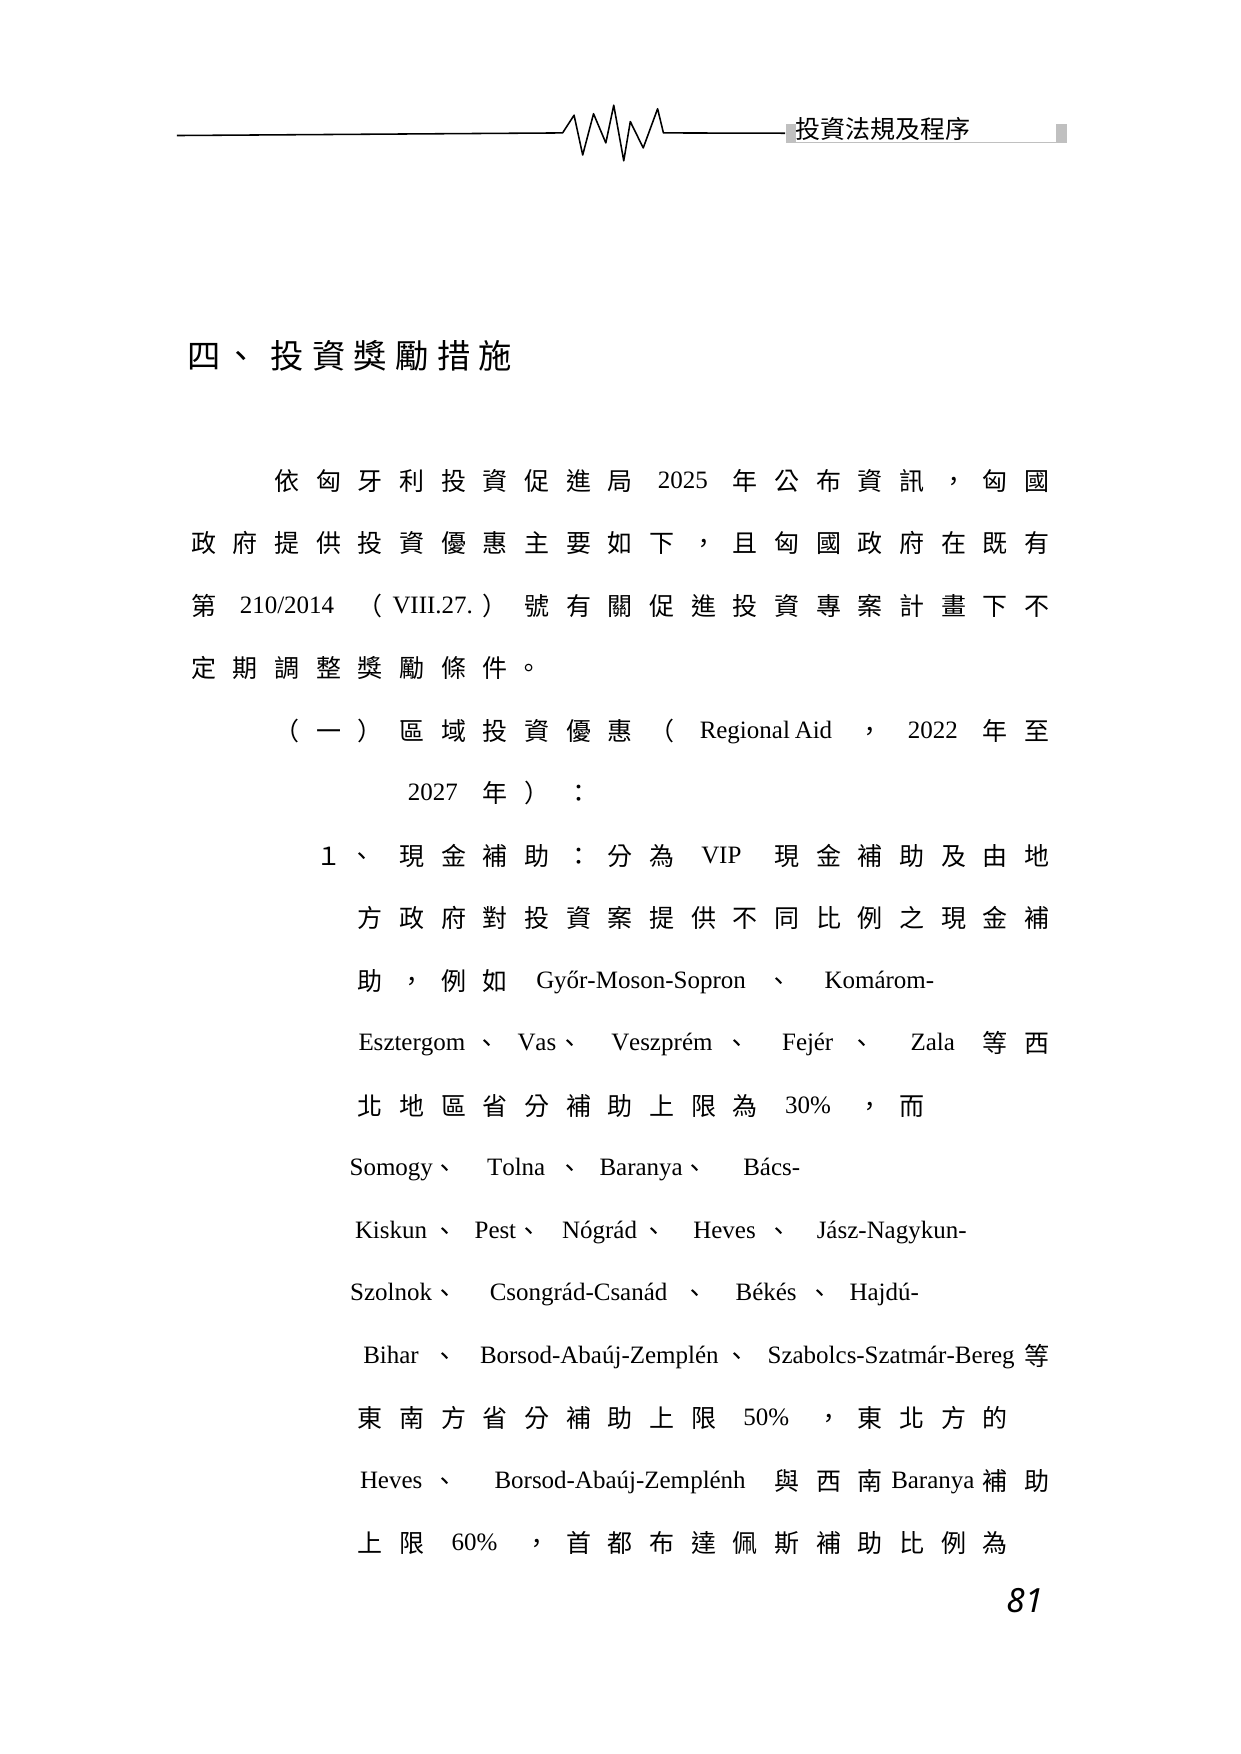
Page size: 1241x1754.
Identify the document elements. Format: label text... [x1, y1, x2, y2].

list 區域投資優惠（Regional Aid，2022年至2027年）： [232, 688, 1058, 813]
text 四、投資獎勵措施 [183, 313, 1058, 375]
text 依匈牙利投資促進局2025年公布資訊，匈國政府提供投資優惠主要如下，且匈國政府在既有第210/2014（VIII.27.）號有關促進投資專案計畫下不定期調整獎勵條件。 [183, 438, 1058, 688]
text １、現金補助：分為VIP 現金補助及由地方政府對投資案提供不同比例之現金補助，例如Győr-Moson-Sopron、Komárom-Esztergom、Vas、Veszprém、Fejér、Zala等西北地區省分補助上限為30%，而Somogy、Tolna、Baranya、Bács-Kiskun、Pest、Nógrád、Heves、Jász-Nagykun-Szolnok、Csongrád-Csanád、Békés、Hajdú-Bihar、Borsod-Abaúj-Zemplén、Szabolcs-Szatmár-Bereg等東南方省分補助上限50%，東北方的Heves、Borsod-Abaúj-Zemplénh與西南Baranya補助上限60%，首都布達佩斯補助比例為 [281, 813, 1058, 1563]
